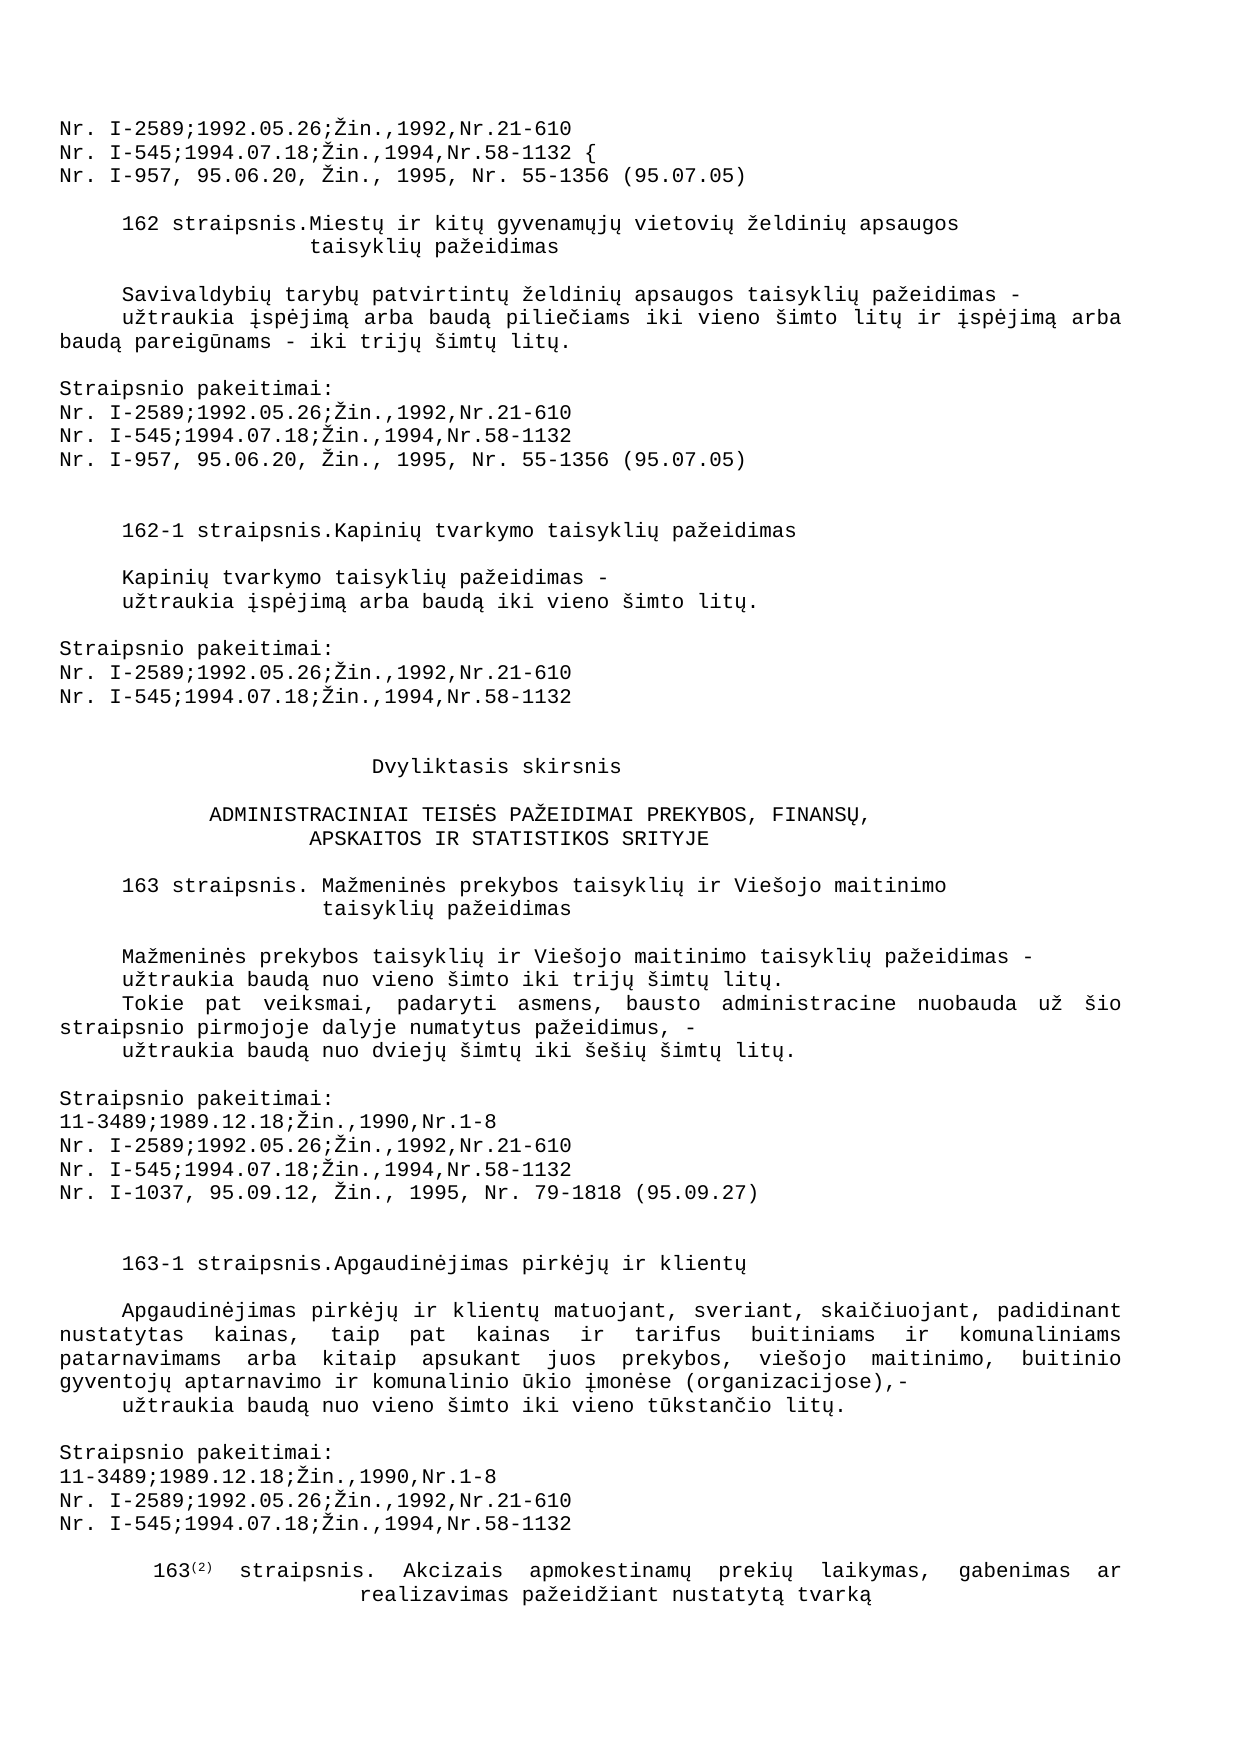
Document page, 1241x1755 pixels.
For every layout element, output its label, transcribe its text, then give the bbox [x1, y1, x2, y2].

text 163 straipsnis. Mažmeninės prekybos taisyklių ir Viešojo maitinimo [59, 875, 1122, 898]
text Mažmeninės prekybos taisyklių ir Viešojo maitinimo taisyklių pažeidimas - [59, 946, 1122, 969]
text Nr. I-2589;1992.05.26;Žin.,1992,Nr.21-610 [59, 402, 1122, 426]
text Straipsnio pakeitimai: [59, 638, 1122, 662]
text ADMINISTRACINIAI TEISĖS PAŽEIDIMAI PREKYBOS, FINANSŲ, [59, 804, 1122, 827]
text Nr. I-545;1994.07.18;Žin.,1994,Nr.58-1132 [59, 426, 1122, 449]
text Nr. I-957, 95.06.20, Žin., 1995, Nr. 55-1356 (95.07.05) [59, 165, 1122, 189]
text užtraukia įspėjimą arba baudą iki vieno šimto litų. [59, 591, 1122, 615]
text 163(2) straipsnis. Akcizais apmokestinamų prekių laikymas, gabenimas ar realizavimas pažeidžiant nustatytą tvarką [153, 1561, 1122, 1608]
text Nr. I-545;1994.07.18;Žin.,1994,Nr.58-1132 [59, 1513, 1122, 1537]
text Nr. I-545;1994.07.18;Žin.,1994,Nr.58-1132 [59, 1158, 1122, 1182]
text Nr. I-2589;1992.05.26;Žin.,1992,Nr.21-610 [59, 1489, 1122, 1513]
text 162-1 straipsnis.Kapinių tvarkymo taisyklių pažeidimas [59, 520, 1122, 544]
text taisyklių pažeidimas [59, 898, 1122, 922]
text Apgaudinėjimas pirkėjų ir klientų matuojant, sveriant, skaičiuojant, padidinant nustatytas kainas, taip pat kainas ir tarifus buitiniams ir komunaliniams patarnavimams arba kitaip apsukant juos prekybos, viešojo maitinimo, buitinio gyventojų aptarnavimo ir komunalinio ūkio įmonėse (organizacijose),- [59, 1300, 1122, 1395]
text užtraukia baudą nuo dviejų šimtų iki šešių šimtų litų. [59, 1040, 1122, 1064]
text Nr. I-545;1994.07.18;Žin.,1994,Nr.58-1132 [59, 686, 1122, 709]
text Nr. I-2589;1992.05.26;Žin.,1992,Nr.21-610 [59, 118, 1122, 142]
text taisyklių pažeidimas [59, 236, 1122, 260]
text Kapinių tvarkymo taisyklių pažeidimas - [59, 567, 1122, 591]
text Nr. I-957, 95.06.20, Žin., 1995, Nr. 55-1356 (95.07.05) [59, 449, 1122, 473]
text Dvyliktasis skirsnis [59, 757, 1122, 780]
text APSKAITOS IR STATISTIKOS SRITYJE [59, 827, 1122, 851]
text užtraukia įspėjimą arba baudą piliečiams iki vieno šimto litų ir įspėjimą arba baudą pareigūnams - iki trijų šimtų litų. [59, 307, 1122, 354]
text Straipsnio pakeitimai: [59, 1088, 1122, 1111]
text užtraukia baudą nuo vieno šimto iki vieno tūkstančio litų. [59, 1395, 1122, 1419]
text Nr. I-1037, 95.09.12, Žin., 1995, Nr. 79-1818 (95.09.27) [59, 1182, 1122, 1206]
text Tokie pat veiksmai, padaryti asmens, bausto administracine nuobauda už šio straipsnio pirmojoje dalyje numatytus pažeidimus, - [59, 993, 1122, 1040]
text Nr. I-2589;1992.05.26;Žin.,1992,Nr.21-610 [59, 662, 1122, 686]
text 162 straipsnis.Miestų ir kitų gyvenamųjų vietovių želdinių apsaugos [59, 213, 1122, 236]
text 11-3489;1989.12.18;Žin.,1990,Nr.1-8 [59, 1111, 1122, 1135]
text užtraukia baudą nuo vieno šimto iki trijų šimtų litų. [59, 969, 1122, 993]
text Savivaldybių tarybų patvirtintų želdinių apsaugos taisyklių pažeidimas - [59, 284, 1122, 307]
text 163-1 straipsnis.Apgaudinėjimas pirkėjų ir klientų [59, 1253, 1122, 1277]
text Nr. I-545;1994.07.18;Žin.,1994,Nr.58-1132 { [59, 142, 1122, 165]
text Straipsnio pakeitimai: [59, 1442, 1122, 1466]
text Nr. I-2589;1992.05.26;Žin.,1992,Nr.21-610 [59, 1135, 1122, 1158]
text 11-3489;1989.12.18;Žin.,1990,Nr.1-8 [59, 1466, 1122, 1489]
text Straipsnio pakeitimai: [59, 378, 1122, 402]
